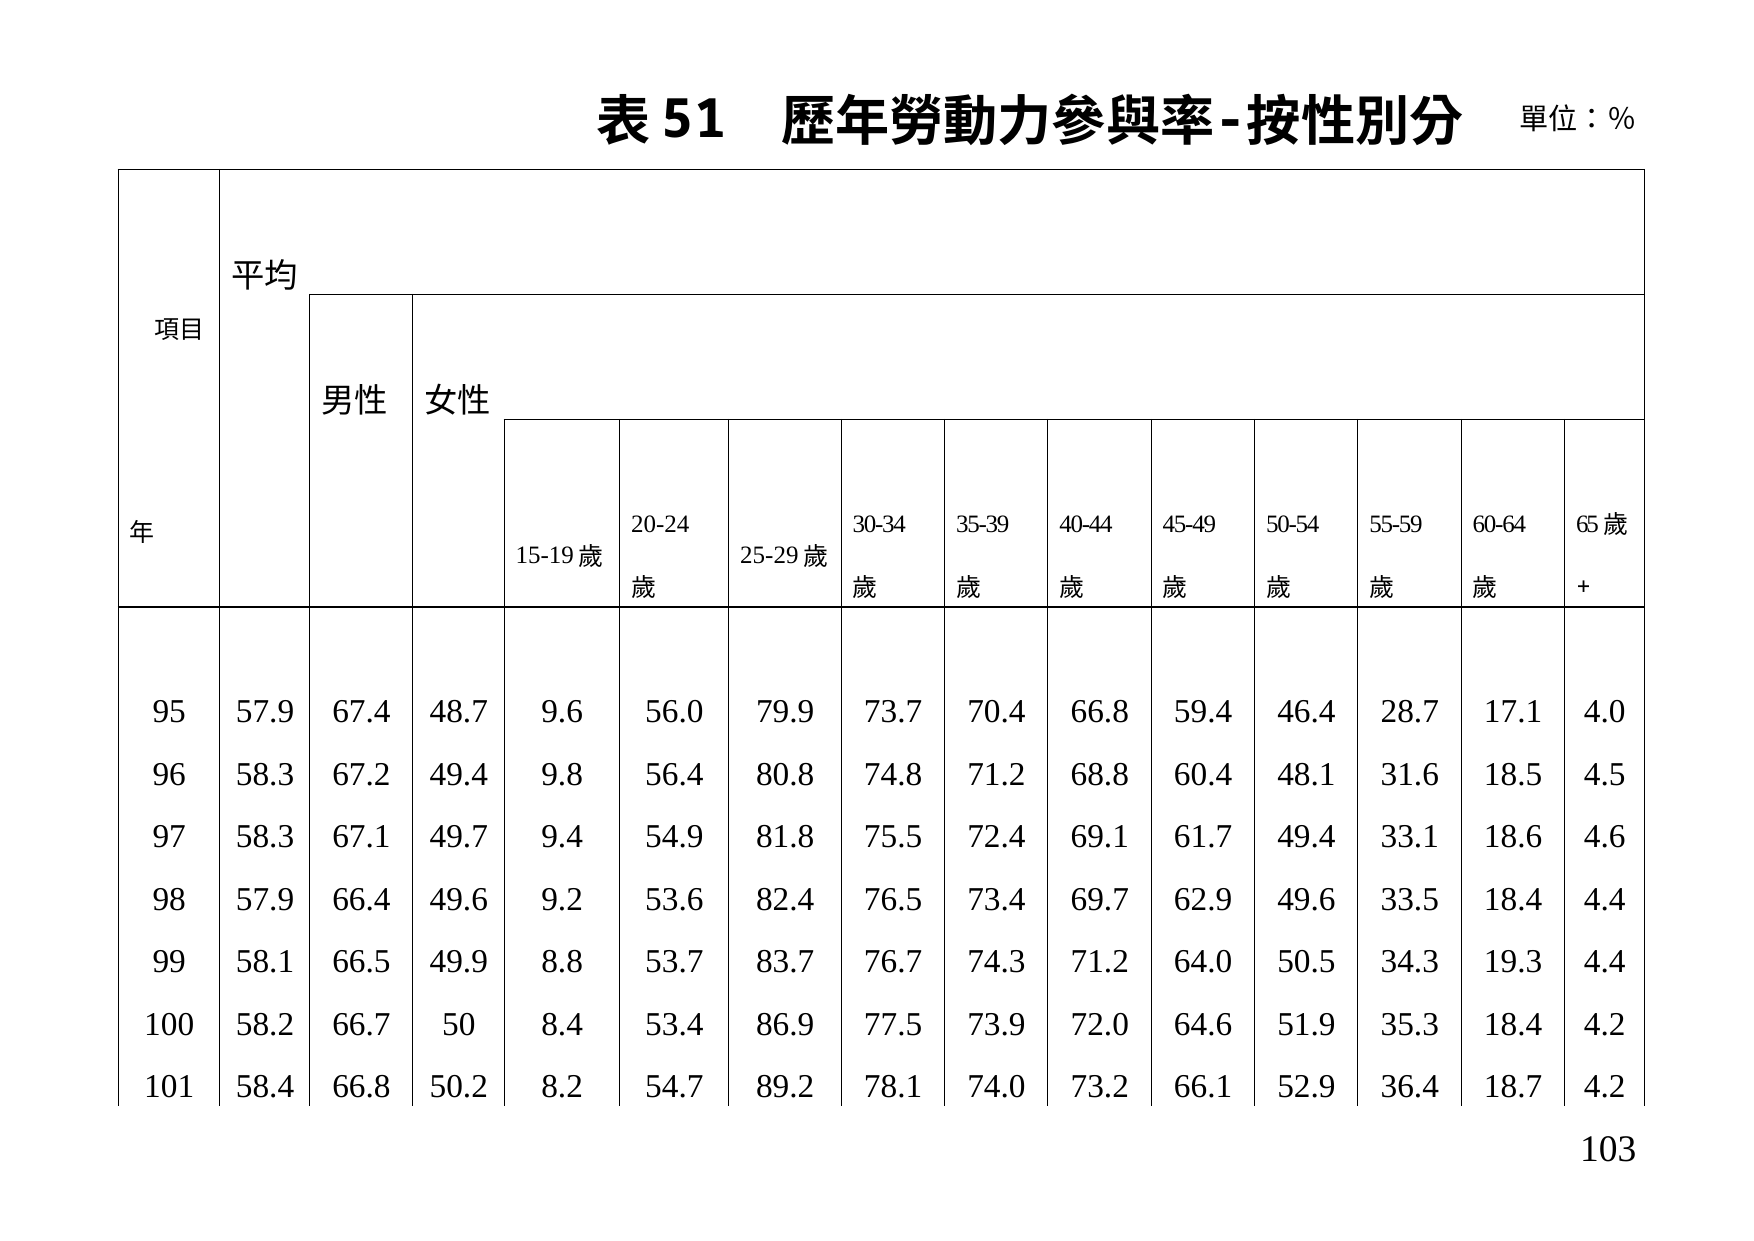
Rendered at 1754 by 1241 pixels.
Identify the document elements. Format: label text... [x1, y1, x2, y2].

table_cell 73.4 [945, 856, 1047, 919]
table_cell 75.5 [842, 794, 944, 856]
table_cell 80.8 [729, 731, 841, 794]
table_cell 35.3 [1358, 981, 1461, 1044]
table_cell 68.8 [1048, 731, 1151, 794]
table_cell 53.4 [620, 981, 728, 1044]
table_cell 30-34歲 [842, 420, 944, 606]
table_cell 4.0 [1565, 608, 1644, 731]
table_cell 48.1 [1255, 731, 1357, 794]
table_cell 76.5 [842, 856, 944, 919]
table_cell 69.1 [1048, 794, 1151, 856]
table_cell 57.9 [220, 608, 309, 731]
table_cell 67.2 [310, 731, 412, 794]
table_cell 100 [119, 981, 219, 1044]
table_cell 28.7 [1358, 608, 1461, 731]
table_cell 72.4 [945, 794, 1047, 856]
table_cell 女性 [413, 295, 504, 419]
table_cell 66.7 [310, 981, 412, 1044]
table_cell 58.2 [220, 981, 309, 1044]
table_header [841, 170, 944, 294]
table_cell 98 [119, 856, 219, 919]
table_cell [1255, 295, 1358, 419]
table_cell 50 [413, 981, 504, 1044]
table_cell 19.3 [1462, 919, 1564, 981]
table_cell 74.3 [945, 919, 1047, 981]
table_cell 51.9 [1255, 981, 1357, 1044]
table_cell 66.4 [310, 856, 412, 919]
table_cell 73.7 [842, 608, 944, 731]
table_cell 71.2 [945, 731, 1047, 794]
table_cell 69.7 [1048, 856, 1151, 919]
table_cell 18.4 [1462, 981, 1564, 1044]
table_cell 34.3 [1358, 919, 1461, 981]
table_cell [220, 419, 309, 606]
table_header 平均 [220, 170, 309, 294]
table_cell [1358, 295, 1461, 419]
table_cell 53.7 [620, 919, 728, 981]
table_cell 4.2 [1565, 1044, 1644, 1106]
table_header [1151, 170, 1254, 294]
table_cell 83.7 [729, 919, 841, 981]
table_cell 58.3 [220, 731, 309, 794]
table_cell [1048, 295, 1151, 419]
table_cell 96 [119, 731, 219, 794]
table_cell 33.5 [1358, 856, 1461, 919]
table_cell 9.8 [505, 731, 619, 794]
table_cell 18.4 [1462, 856, 1564, 919]
table_cell 59.4 [1152, 608, 1254, 731]
table_cell [841, 295, 944, 419]
table_cell 49.7 [413, 794, 504, 856]
table_cell 18.6 [1462, 794, 1564, 856]
table_cell 62.9 [1152, 856, 1254, 919]
table_cell 73.2 [1048, 1044, 1151, 1106]
table_cell 74.8 [842, 731, 944, 794]
table_header [1358, 170, 1461, 294]
table_cell 50.5 [1255, 919, 1357, 981]
table_cell 72.0 [1048, 981, 1151, 1044]
table_cell 66.8 [310, 1044, 412, 1106]
table_cell 79.9 [729, 608, 841, 731]
table_cell 8.4 [505, 981, 619, 1044]
table_cell [1151, 295, 1254, 419]
table_cell 9.6 [505, 608, 619, 731]
table_cell [1565, 295, 1644, 419]
table_cell [945, 295, 1048, 419]
table_cell 56.4 [620, 731, 728, 794]
table_cell 54.9 [620, 794, 728, 856]
table_cell 4.2 [1565, 981, 1644, 1044]
table_cell 男性 [310, 295, 412, 419]
table_cell 18.7 [1462, 1044, 1564, 1106]
table_cell [413, 419, 504, 606]
table_header [1565, 170, 1644, 294]
table_cell 46.4 [1255, 608, 1357, 731]
table_cell [620, 295, 729, 419]
table_cell 36.4 [1358, 1044, 1461, 1106]
table_cell 95 [119, 608, 219, 731]
table_cell 55-59歲 [1358, 420, 1461, 606]
table_cell 97 [119, 794, 219, 856]
table_cell 40-44歲 [1048, 420, 1151, 606]
table_cell 20-24歲 [620, 420, 728, 606]
table_header 項目 年 [119, 170, 219, 606]
table_cell 67.1 [310, 794, 412, 856]
table_cell 89.2 [729, 1044, 841, 1106]
table_cell 4.5 [1565, 731, 1644, 794]
table_cell 15-19歲 [505, 420, 619, 606]
table_cell 52.9 [1255, 1044, 1357, 1106]
table_cell 78.1 [842, 1044, 944, 1106]
table_header [729, 170, 841, 294]
table_cell 49.6 [413, 856, 504, 919]
table_header [945, 170, 1048, 294]
table_cell 64.6 [1152, 981, 1254, 1044]
table_cell 66.8 [1048, 608, 1151, 731]
table_cell 58.4 [220, 1044, 309, 1106]
table_cell [504, 295, 619, 419]
table_cell 17.1 [1462, 608, 1564, 731]
table_cell 58.3 [220, 794, 309, 856]
table_cell 64.0 [1152, 919, 1254, 981]
table_cell 50-54歲 [1255, 420, 1357, 606]
table_cell 66.5 [310, 919, 412, 981]
table_cell 45-49歲 [1152, 420, 1254, 606]
table_cell 81.8 [729, 794, 841, 856]
table_cell [220, 294, 309, 419]
table_header [413, 170, 504, 294]
table_header [1461, 170, 1564, 294]
table_cell 8.2 [505, 1044, 619, 1106]
table_cell 101 [119, 1044, 219, 1106]
table_cell 9.4 [505, 794, 619, 856]
table_cell 99 [119, 919, 219, 981]
table_cell 71.2 [1048, 919, 1151, 981]
table_cell 53.6 [620, 856, 728, 919]
table_cell 54.7 [620, 1044, 728, 1106]
table_header [310, 170, 413, 294]
table_cell 66.1 [1152, 1044, 1254, 1106]
table_cell 49.4 [413, 731, 504, 794]
table_cell 56.0 [620, 608, 728, 731]
table_cell 50.2 [413, 1044, 504, 1106]
table_cell 48.7 [413, 608, 504, 731]
table_header [1255, 170, 1358, 294]
table_cell 4.4 [1565, 856, 1644, 919]
table_cell 4.4 [1565, 919, 1644, 981]
table_cell [729, 295, 841, 419]
table_cell 58.1 [220, 919, 309, 981]
table_cell 33.1 [1358, 794, 1461, 856]
table_header [620, 170, 729, 294]
table_header [1048, 170, 1151, 294]
table_cell 49.4 [1255, 794, 1357, 856]
table_cell 18.5 [1462, 731, 1564, 794]
table_cell 61.7 [1152, 794, 1254, 856]
table_cell 49.9 [413, 919, 504, 981]
table_cell 67.4 [310, 608, 412, 731]
table_cell 73.9 [945, 981, 1047, 1044]
table_cell 9.2 [505, 856, 619, 919]
table_cell 60.4 [1152, 731, 1254, 794]
text 表51 歷年勞動力參與率-按性別分 單位：％ [118, 44, 1636, 169]
table_cell 74.0 [945, 1044, 1047, 1106]
table_cell [310, 419, 412, 606]
table_cell [1461, 295, 1564, 419]
table_cell 49.6 [1255, 856, 1357, 919]
table_cell 76.7 [842, 919, 944, 981]
table_cell 25-29歲 [729, 420, 841, 606]
table_cell 4.6 [1565, 794, 1644, 856]
table_cell 60-64歲 [1462, 420, 1564, 606]
table_header [504, 170, 619, 294]
table_cell 77.5 [842, 981, 944, 1044]
table_cell 82.4 [729, 856, 841, 919]
table_cell 86.9 [729, 981, 841, 1044]
table_cell 57.9 [220, 856, 309, 919]
table_cell 8.8 [505, 919, 619, 981]
table_cell 31.6 [1358, 731, 1461, 794]
table_cell 65歲+ [1565, 420, 1644, 606]
table_cell 35-39歲 [945, 420, 1047, 606]
table_cell 70.4 [945, 608, 1047, 731]
